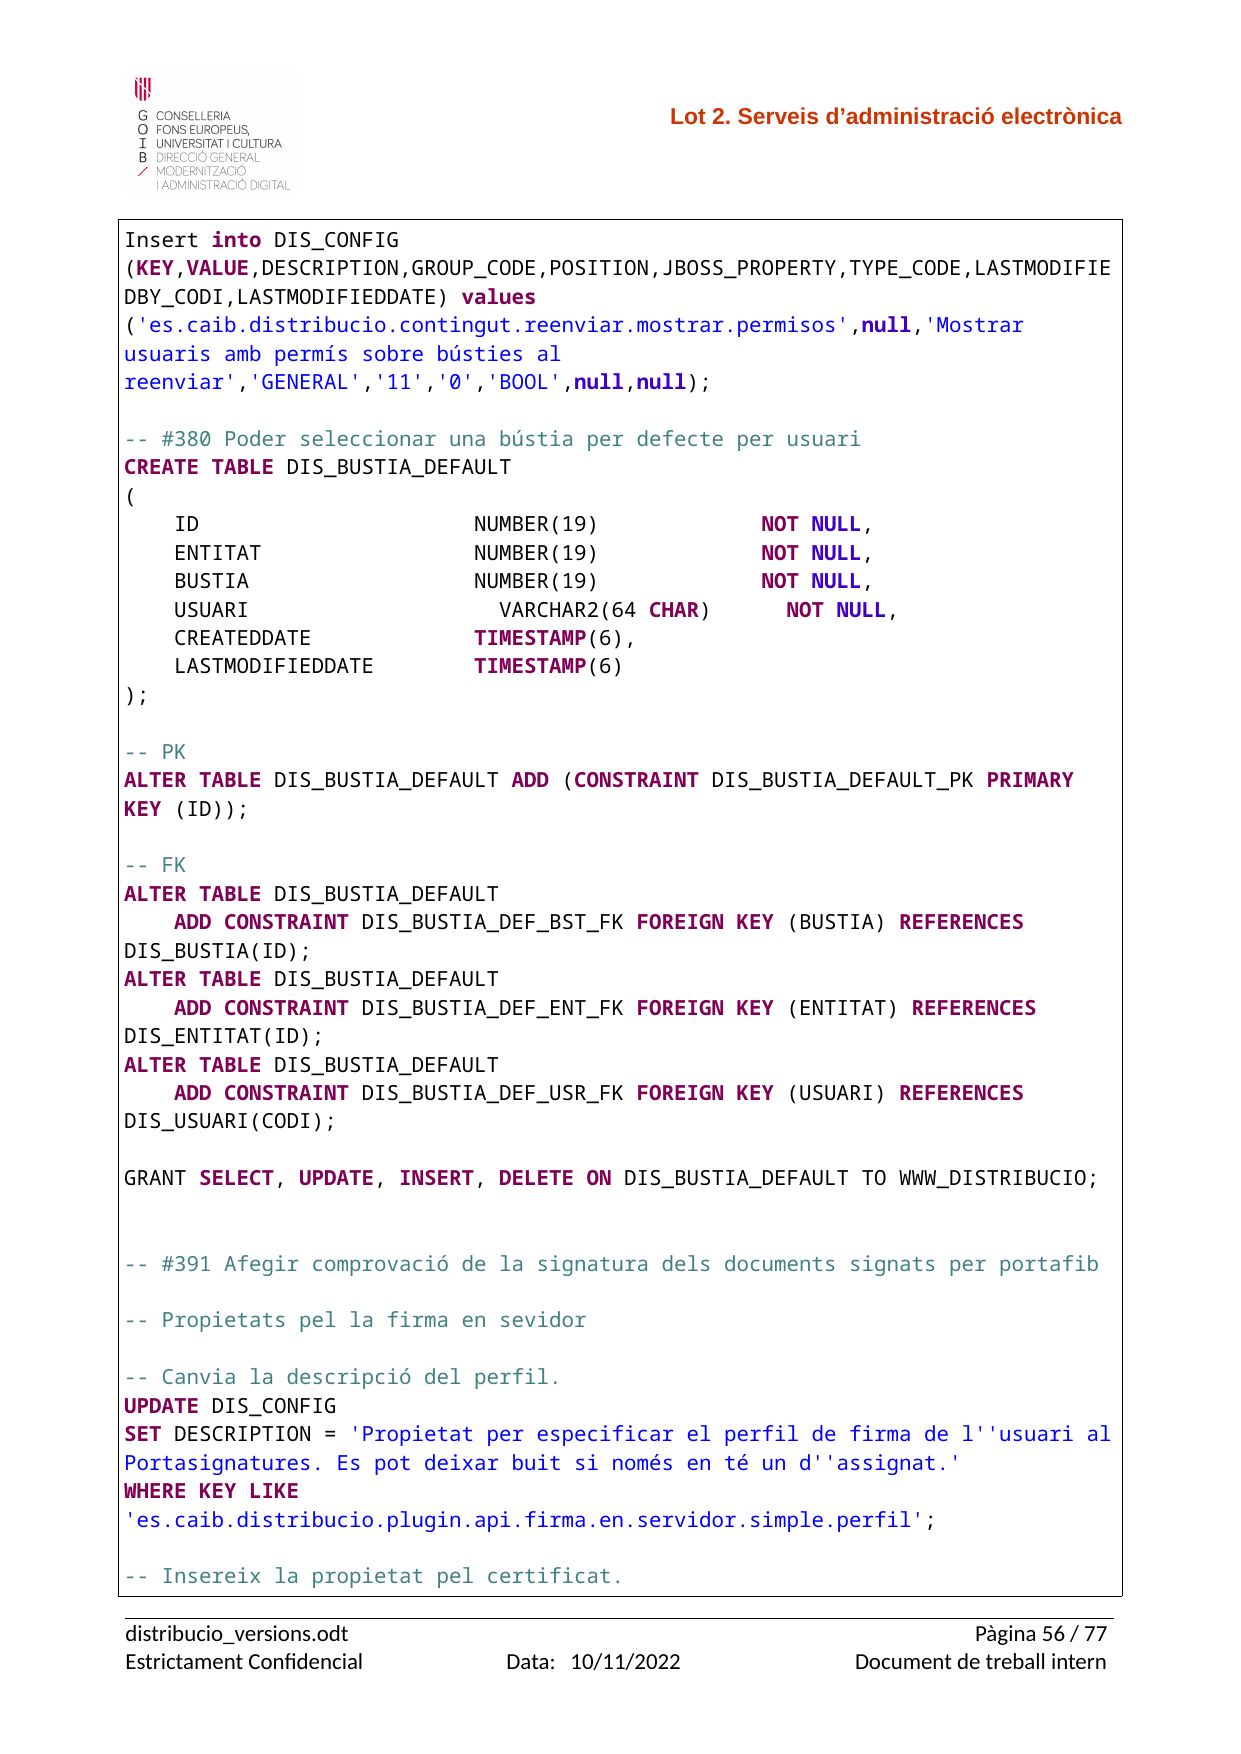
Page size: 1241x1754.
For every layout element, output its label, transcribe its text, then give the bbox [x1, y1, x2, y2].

picture [126, 70, 299, 197]
table_header Insert into DIS_CONFIG (KEY,VALUE,DESCRIPTION,GROUP_CODE,POSITION,JBOSS_PROPERTY,TYPE_CODE,LASTMODIFIEDBY_CODI,LASTMODIFIEDDATE) values ('es.caib.distribucio.contingut.reenviar.mostrar.permisos',null,'Mostrar usuaris amb permís sobre bústies al reenviar','GENERAL','11','0','BOOL',null,null); -- #380 Poder seleccionar una bústia per defecte per usuari CREATE TABLE DIS_BUSTIA_DEFAULT ( ID NUMBER(19) NOT NULL, ENTITAT NUMBER(19) NOT NULL, BUSTIA NUMBER(19) NOT NULL, USUARI VARCHAR2(64 CHAR) NOT NULL, CREATEDDATE TIMESTAMP(6), LASTMODIFIEDDATE TIMESTAMP(6) ); -- PK ALTER TABLE DIS_BUSTIA_DEFAULT ADD (CONSTRAINT DIS_BUSTIA_DEFAULT_PK PRIMARY KEY (ID)); -- FK ALTER TABLE DIS_BUSTIA_DEFAULT ADD CONSTRAINT DIS_BUSTIA_DEF_BST_FK FOREIGN KEY (BUSTIA) REFERENCES DIS_BUSTIA(ID); ALTER TABLE DIS_BUSTIA_DEFAULT ADD CONSTRAINT DIS_BUSTIA_DEF_ENT_FK FOREIGN KEY (ENTITAT) REFERENCES DIS_ENTITAT(ID); ALTER TABLE DIS_BUSTIA_DEFAULT ADD CONSTRAINT DIS_BUSTIA_DEF_USR_FK FOREIGN KEY (USUARI) REFERENCES DIS_USUARI(CODI); GRANT SELECT, UPDATE, INSERT, DELETE ON DIS_BUSTIA_DEFAULT TO WWW_DISTRIBUCIO; -- #391 Afegir comprovació de la signatura dels documents signats per portafib -- Propietats pel la firma en sevidor -- Canvia la descripció del perfil. UPDATE DIS_CONFIG SET DESCRIPTION = 'Propietat per especificar el perfil de firma de l''usuari al Portasignatures. Es pot deixar buit si només en té un d''assignat.' WHERE KEY LIKE 'es.caib.distribucio.plugin.api.firma.en.servidor.simple.perfil'; -- Insereix la propietat pel certificat. [119, 220, 1122, 1596]
